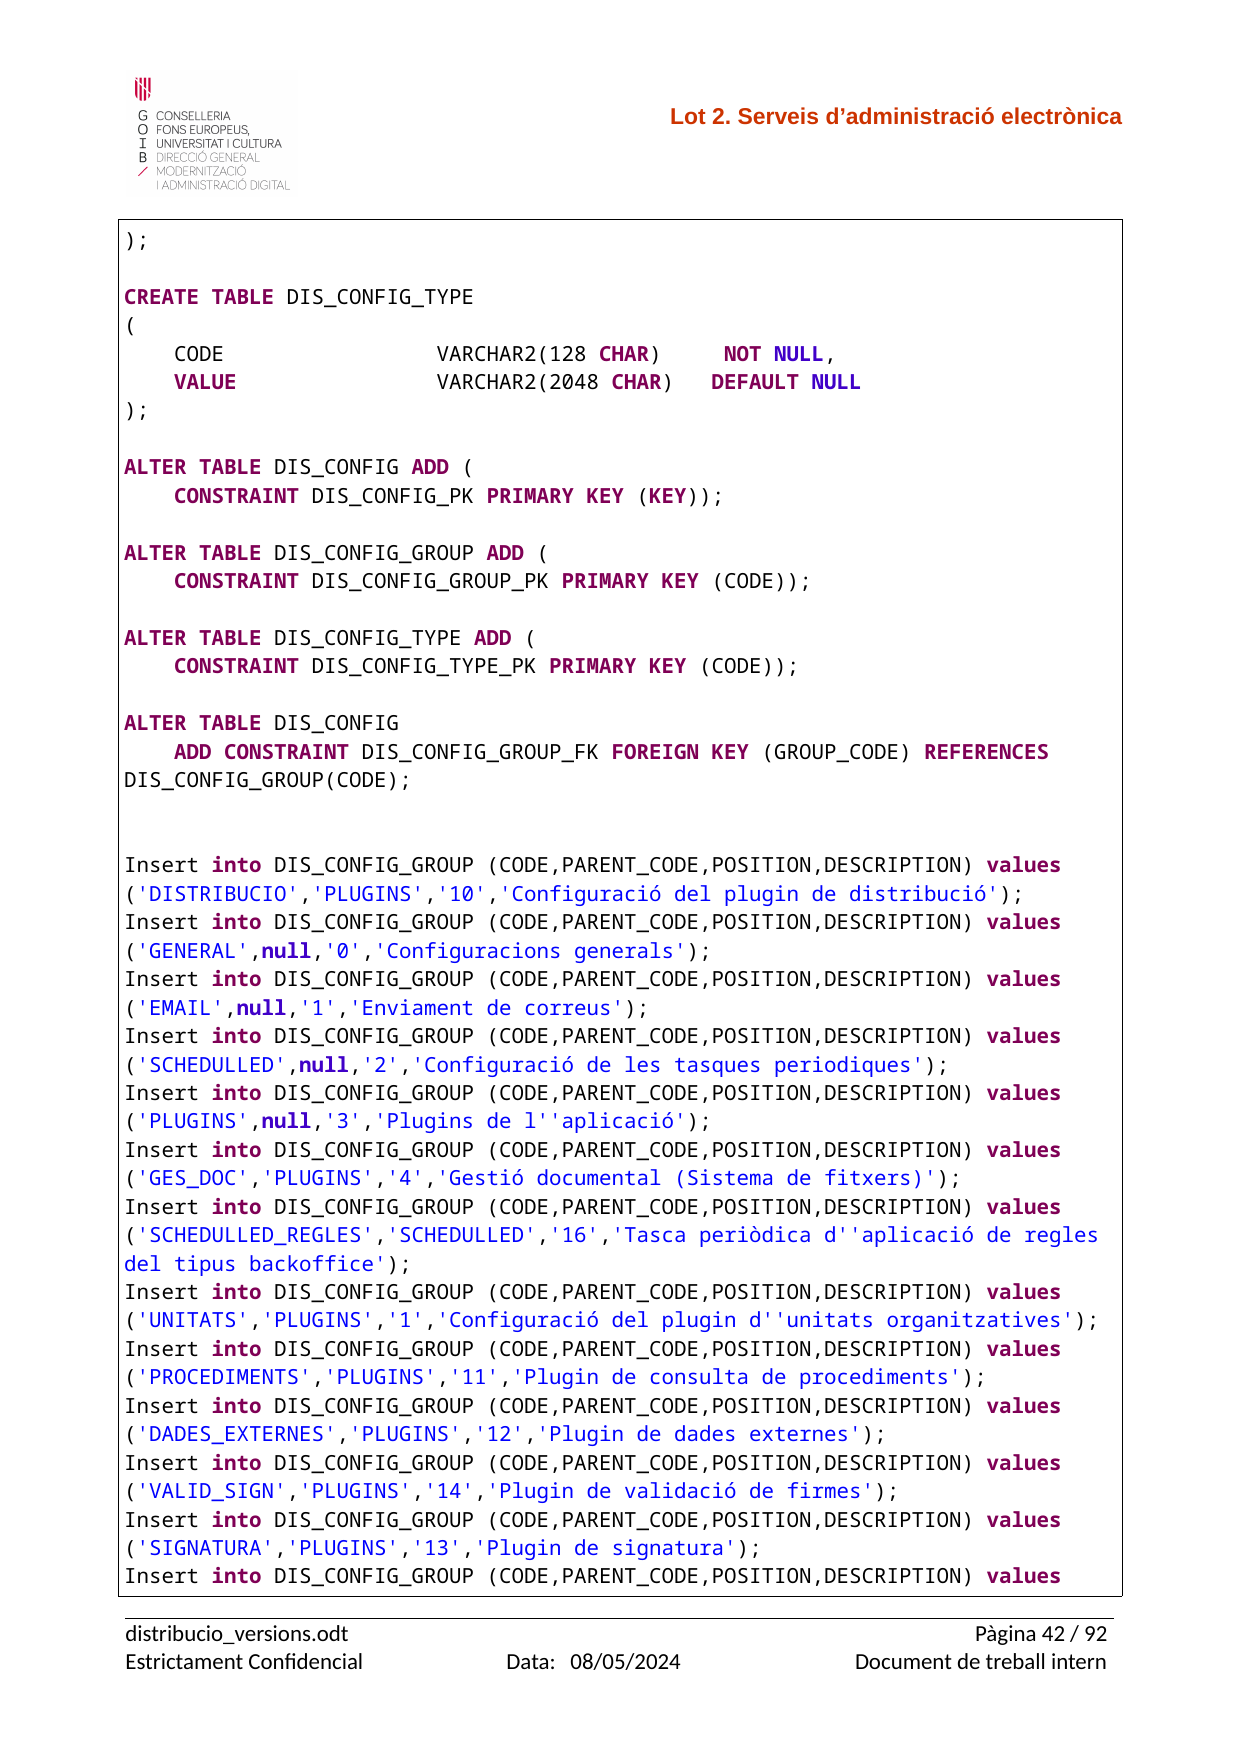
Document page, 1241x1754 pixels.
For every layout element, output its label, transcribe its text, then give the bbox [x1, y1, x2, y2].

table_header ); CREATE TABLE DIS_CONFIG_TYPE ( CODE VARCHAR2(128 CHAR) NOT NULL, VALUE VARCHAR2(2048 CHAR) DEFAULT NULL ); ALTER TABLE DIS_CONFIG ADD ( CONSTRAINT DIS_CONFIG_PK PRIMARY KEY (KEY)); ALTER TABLE DIS_CONFIG_GROUP ADD ( CONSTRAINT DIS_CONFIG_GROUP_PK PRIMARY KEY (CODE)); ALTER TABLE DIS_CONFIG_TYPE ADD ( CONSTRAINT DIS_CONFIG_TYPE_PK PRIMARY KEY (CODE)); ALTER TABLE DIS_CONFIG ADD CONSTRAINT DIS_CONFIG_GROUP_FK FOREIGN KEY (GROUP_CODE) REFERENCES DIS_CONFIG_GROUP(CODE); Insert into DIS_CONFIG_GROUP (CODE,PARENT_CODE,POSITION,DESCRIPTION) values ('DISTRIBUCIO','PLUGINS','10','Configuració del plugin de distribució'); Insert into DIS_CONFIG_GROUP (CODE,PARENT_CODE,POSITION,DESCRIPTION) values ('GENERAL',null,'0','Configuracions generals'); Insert into DIS_CONFIG_GROUP (CODE,PARENT_CODE,POSITION,DESCRIPTION) values ('EMAIL',null,'1','Enviament de correus'); Insert into DIS_CONFIG_GROUP (CODE,PARENT_CODE,POSITION,DESCRIPTION) values ('SCHEDULLED',null,'2','Configuració de les tasques periodiques'); Insert into DIS_CONFIG_GROUP (CODE,PARENT_CODE,POSITION,DESCRIPTION) values ('PLUGINS',null,'3','Plugins de l''aplicació'); Insert into DIS_CONFIG_GROUP (CODE,PARENT_CODE,POSITION,DESCRIPTION) values ('GES_DOC','PLUGINS','4','Gestió documental (Sistema de fitxers)'); Insert into DIS_CONFIG_GROUP (CODE,PARENT_CODE,POSITION,DESCRIPTION) values ('SCHEDULLED_REGLES','SCHEDULLED','16','Tasca periòdica d''aplicació de regles del tipus backoffice'); Insert into DIS_CONFIG_GROUP (CODE,PARENT_CODE,POSITION,DESCRIPTION) values ('UNITATS','PLUGINS','1','Configuració del plugin d''unitats organitzatives'); Insert into DIS_CONFIG_GROUP (CODE,PARENT_CODE,POSITION,DESCRIPTION) values ('PROCEDIMENTS','PLUGINS','11','Plugin de consulta de procediments'); Insert into DIS_CONFIG_GROUP (CODE,PARENT_CODE,POSITION,DESCRIPTION) values ('DADES_EXTERNES','PLUGINS','12','Plugin de dades externes'); Insert into DIS_CONFIG_GROUP (CODE,PARENT_CODE,POSITION,DESCRIPTION) values ('VALID_SIGN','PLUGINS','14','Plugin de validació de firmes'); Insert into DIS_CONFIG_GROUP (CODE,PARENT_CODE,POSITION,DESCRIPTION) values ('SIGNATURA','PLUGINS','13','Plugin de signatura'); Insert into DIS_CONFIG_GROUP (CODE,PARENT_CODE,POSITION,DESCRIPTION) values [119, 220, 1122, 1596]
picture [126, 70, 299, 197]
